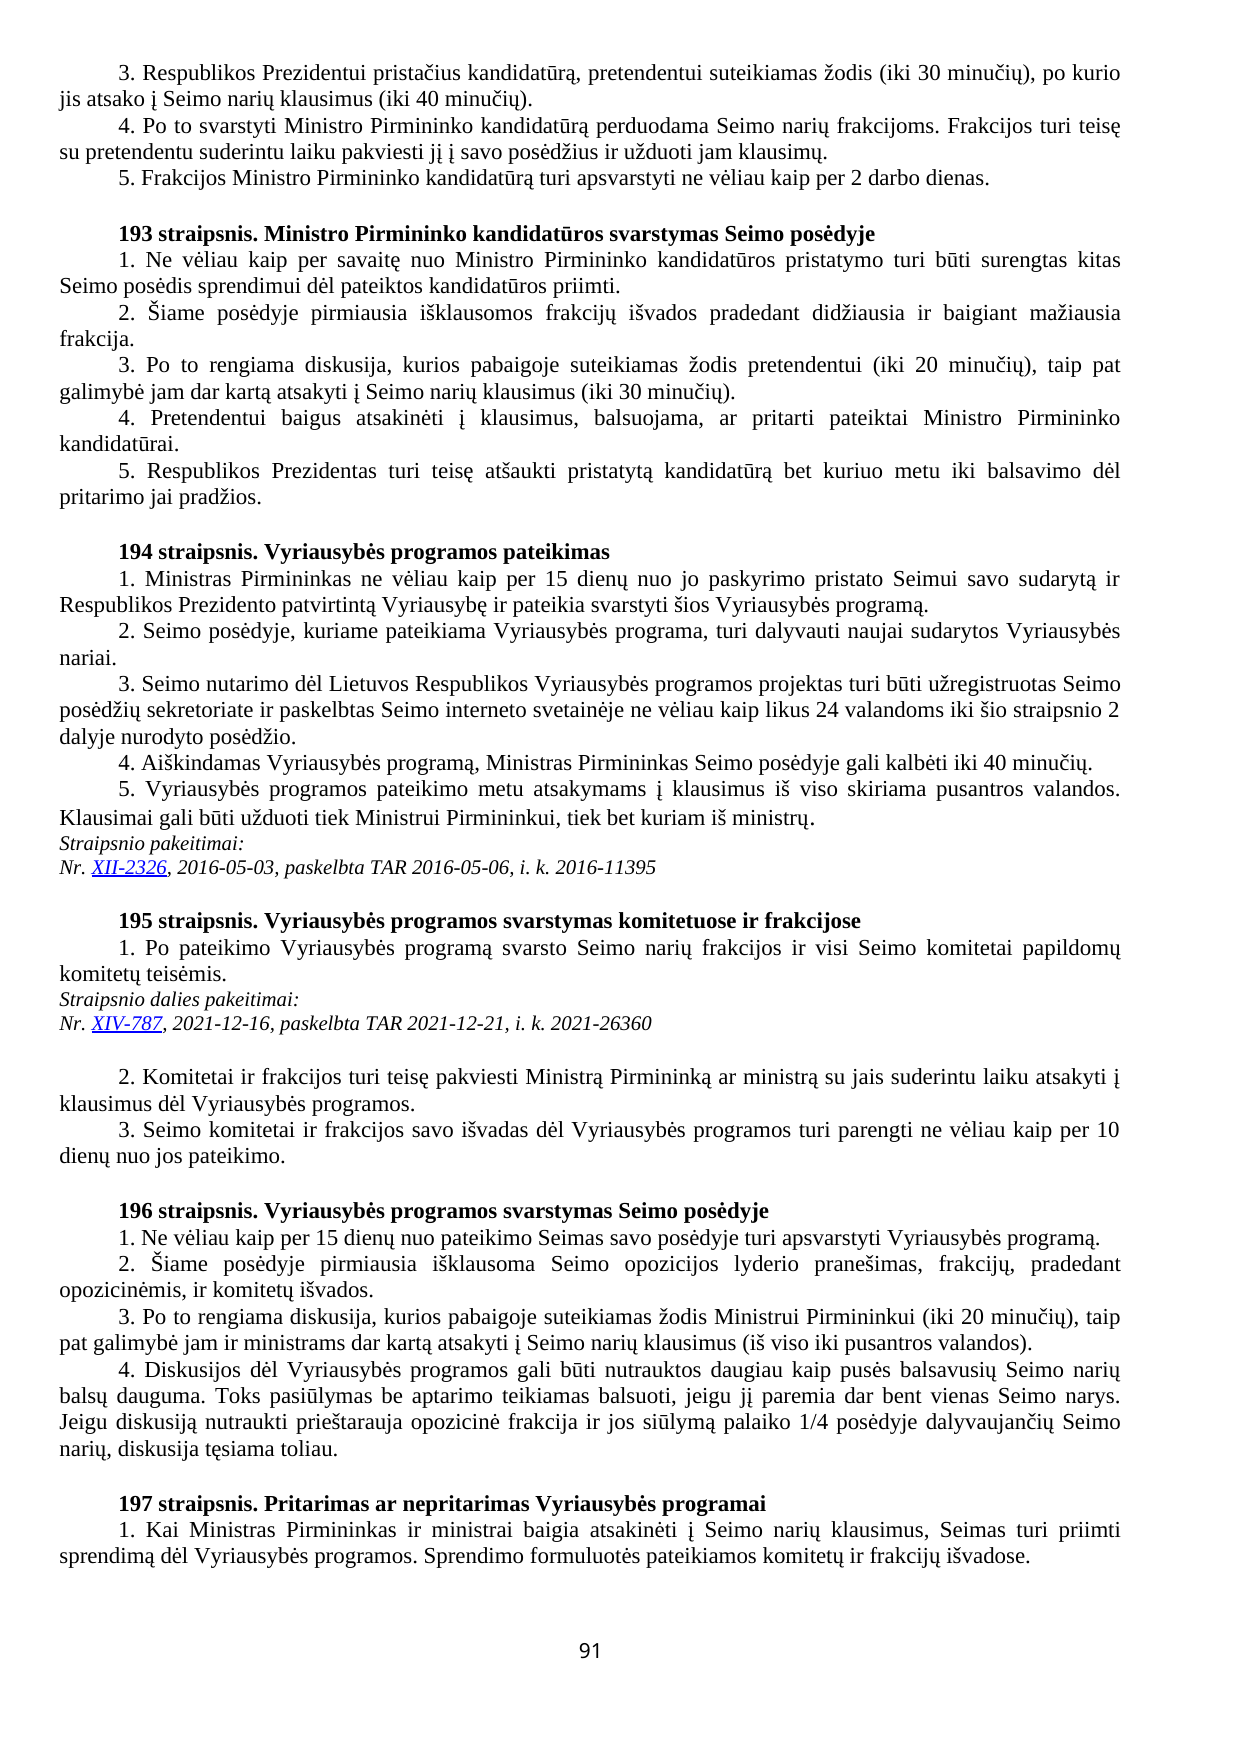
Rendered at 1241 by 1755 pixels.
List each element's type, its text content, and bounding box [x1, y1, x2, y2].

text 5. Respublikos Prezidentas turi teisę atšaukti pristatytą kandidatūrą bet kuriuo metu iki balsavimo dėl pritarimo jai pradžios. [59, 457, 1122, 509]
text Nr. XIV-787, 2021-12-16, paskelbta TAR 2021-12-21, i. k. 2021-26360 [59, 1011, 1122, 1034]
text 5. Vyriausybės programos pateikimo metu atsakymams į klausimus iš viso skiriama pusantros valandos. Klausimai gali būti užduoti tiek Ministrui Pirmininkui, tiek bet kuriam iš ministrų. [59, 775, 1122, 831]
text 3. Po to rengiama diskusija, kurios pabaigoje suteikiamas žodis pretendentui (iki 20 minučių), taip pat galimybė jam dar kartą atsakyti į Seimo narių klausimus (iki 30 minučių). [59, 351, 1122, 404]
text 196 straipsnis. Vyriausybės programos svarstymas Seimo posėdyje [59, 1197, 1122, 1224]
text 2. Šiame posėdyje pirmiausia išklausomos frakcijų išvados pradedant didžiausia ir baigiant mažiausia frakcija. [59, 299, 1122, 351]
text 3. Respublikos Prezidentui pristačius kandidatūrą, pretendentui suteikiamas žodis (iki 30 minučių), po kurio jis atsako į Seimo narių klausimus (iki 40 minučių). [59, 59, 1122, 112]
text Nr. XII-2326, 2016-05-03, paskelbta TAR 2016-05-06, i. k. 2016-11395 [59, 854, 1122, 879]
text 1. Ne vėliau kaip per savaitę nuo Ministro Pirmininko kandidatūros pristatymo turi būti surengtas kitas Seimo posėdis sprendimui dėl pateiktos kandidatūros priimti. [59, 246, 1122, 299]
text 4. Pretendentui baigus atsakinėti į klausimus, balsuojama, ar pritarti pateiktai Ministro Pirmininko kandidatūrai. [59, 404, 1122, 457]
text 2. Komitetai ir frakcijos turi teisę pakviesti Ministrą Pirmininką ar ministrą su jais suderintu laiku atsakyti į klausimus dėl Vyriausybės programos. [59, 1063, 1122, 1116]
text 1. Ne vėliau kaip per 15 dienų nuo pateikimo Seimas savo posėdyje turi apsvarstyti Vyriausybės programą. [59, 1224, 1122, 1250]
text 195 straipsnis. Vyriausybės programos svarstymas komitetuose ir frakcijose [59, 907, 1122, 934]
text 3. Seimo nutarimo dėl Lietuvos Respublikos Vyriausybės programos projektas turi būti užregistruotas Seimo posėdžių sekretoriate ir paskelbtas Seimo interneto svetainėje ne vėliau kaip likus 24 valandoms iki šio straipsnio 2 dalyje nurodyto posėdžio. [59, 670, 1122, 749]
text 1. Po pateikimo Vyriausybės programą svarsto Seimo narių frakcijos ir visi Seimo komitetai papildomų komitetų teisėmis. [59, 934, 1122, 986]
text 1. Kai Ministras Pirmininkas ir ministrai baigia atsakinėti į Seimo narių klausimus, Seimas turi priimti sprendimą dėl Vyriausybės programos. Sprendimo formuluotės pateikiamos komitetų ir frakcijų išvadose. [59, 1516, 1122, 1569]
text 2. Seimo posėdyje, kuriame pateikiama Vyriausybės programa, turi dalyvauti naujai sudarytos Vyriausybės nariai. [59, 617, 1122, 670]
text 3. Seimo komitetai ir frakcijos savo išvadas dėl Vyriausybės programos turi parengti ne vėliau kaip per 10 dienų nuo jos pateikimo. [59, 1116, 1122, 1169]
text Straipsnio dalies pakeitimai: [59, 986, 1122, 1011]
text 194 straipsnis. Vyriausybės programos pateikimas [59, 538, 1122, 564]
text 193 straipsnis. Ministro Pirmininko kandidatūros svarstymas Seimo posėdyje [59, 219, 1122, 246]
text 4. Diskusijos dėl Vyriausybės programos gali būti nutrauktos daugiau kaip pusės balsavusių Seimo narių balsų dauguma. Toks pasiūlymas be aptarimo teikiamas balsuoti, jeigu jį paremia dar bent vienas Seimo narys. Jeigu diskusiją nutraukti prieštarauja opozicinė frakcija ir jos siūlymą palaiko 1/4 posėdyje dalyvaujančių Seimo narių, diskusija tęsiama toliau. [59, 1356, 1122, 1461]
text 5. Frakcijos Ministro Pirmininko kandidatūrą turi apsvarstyti ne vėliau kaip per 2 darbo dienas. [59, 164, 1122, 191]
text 4. Po to svarstyti Ministro Pirmininko kandidatūrą perduodama Seimo narių frakcijoms. Frakcijos turi teisę su pretendentu suderintu laiku pakviesti jį į savo posėdžius ir užduoti jam klausimų. [59, 112, 1122, 164]
text 197 straipsnis. Pritarimas ar nepritarimas Vyriausybės programai [59, 1490, 1122, 1516]
text 2. Šiame posėdyje pirmiausia išklausoma Seimo opozicijos lyderio pranešimas, frakcijų, pradedant opozicinėmis, ir komitetų išvados. [59, 1250, 1122, 1303]
text 3. Po to rengiama diskusija, kurios pabaigoje suteikiamas žodis Ministrui Pirmininkui (iki 20 minučių), taip pat galimybė jam ir ministrams dar kartą atsakyti į Seimo narių klausimus (iš viso iki pusantros valandos). [59, 1303, 1122, 1356]
text 1. Ministras Pirmininkas ne vėliau kaip per 15 dienų nuo jo paskyrimo pristato Seimui savo sudarytą ir Respublikos Prezidento patvirtintą Vyriausybę ir pateikia svarstyti šios Vyriausybės programą. [59, 564, 1122, 617]
text Straipsnio pakeitimai: [59, 831, 1122, 854]
text 4. Aiškindamas Vyriausybės programą, Ministras Pirmininkas Seimo posėdyje gali kalbėti iki 40 minučių. [59, 749, 1122, 775]
